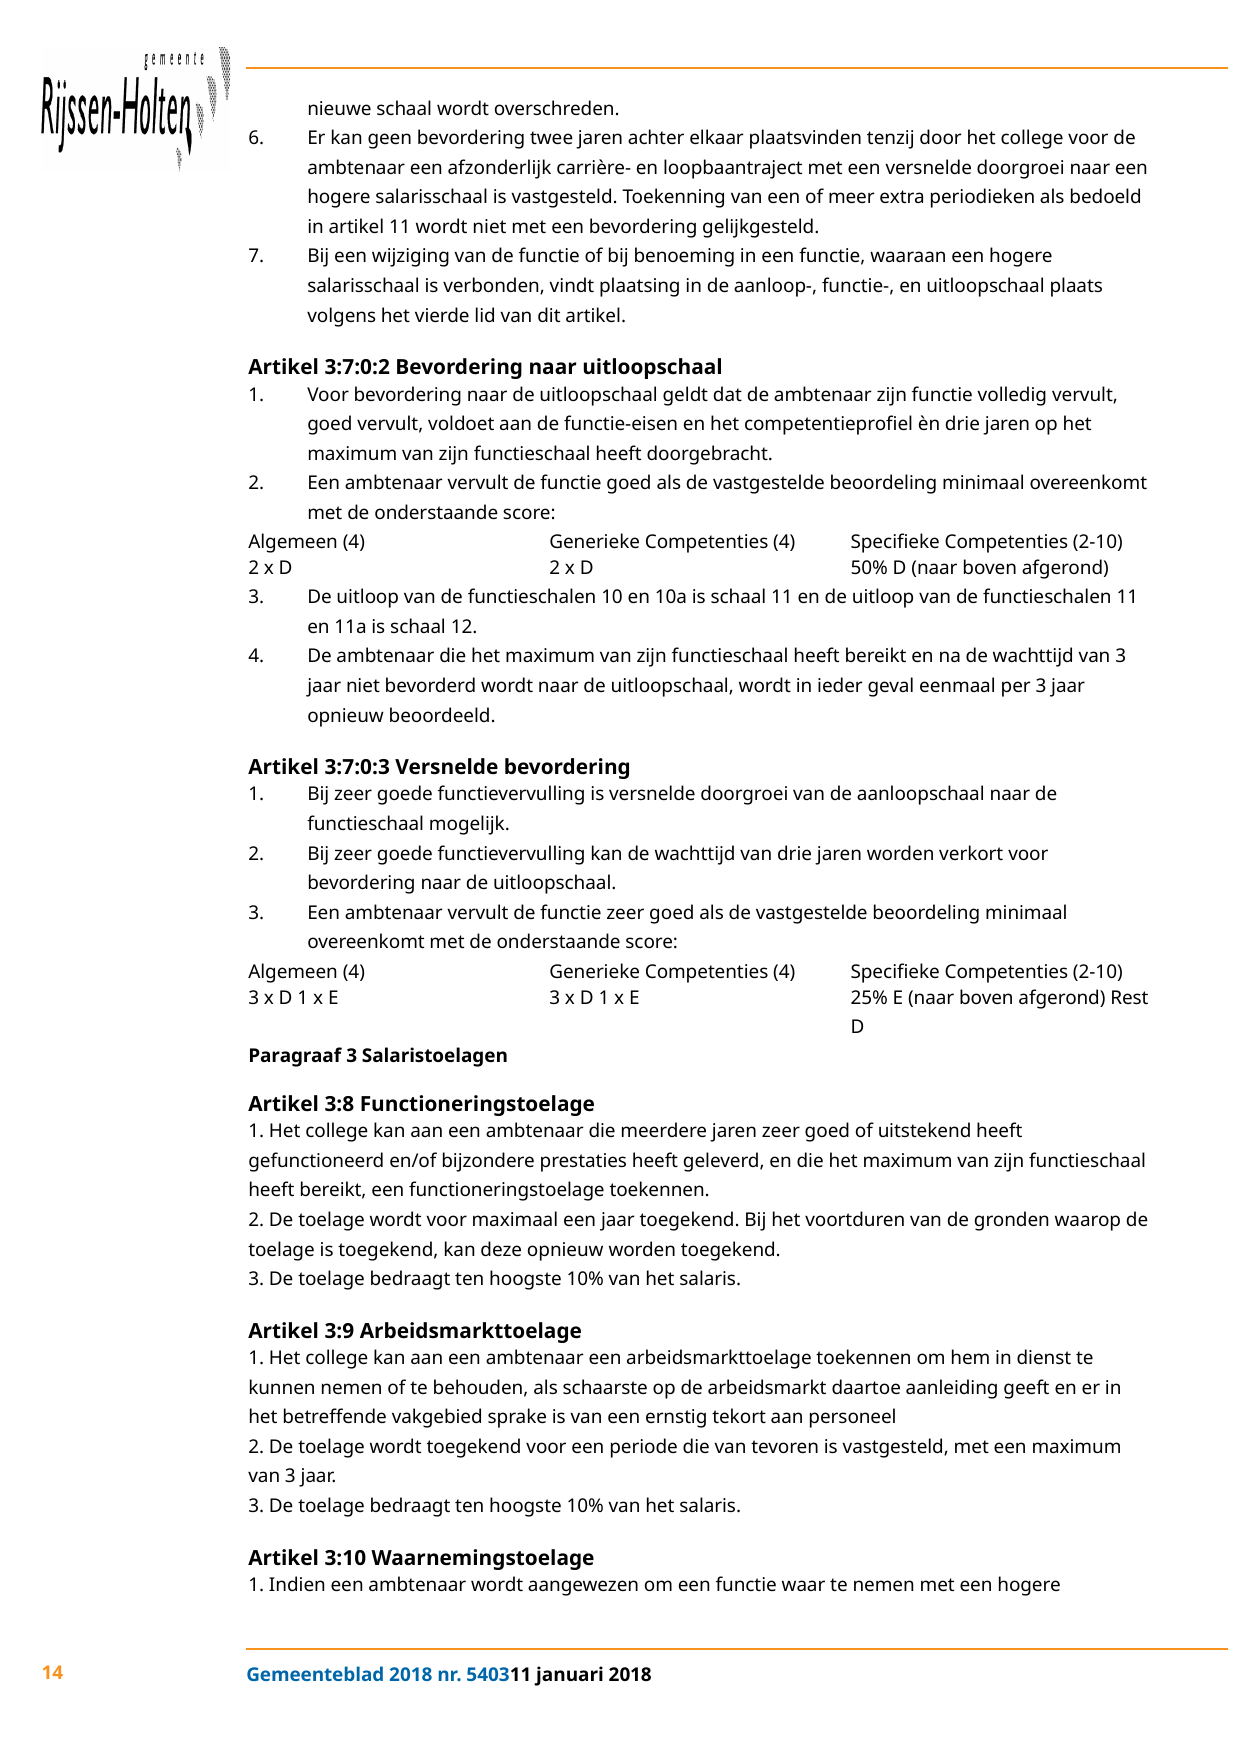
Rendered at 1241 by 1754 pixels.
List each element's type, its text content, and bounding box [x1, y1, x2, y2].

table_header Generieke Competenties (4) [549, 529, 850, 554]
table_cell 50% D (naar boven afgerond) [850, 555, 1152, 580]
text 3. De toelage bedraagt ten hoogste 10% van het salaris. [248, 1492, 1152, 1518]
table_cell 2 x D [549, 555, 850, 580]
list Er kan geen bevordering twee jaren achter elkaar plaatsvinden tenzij door het college voor de ambtenaar een afzonderlijk carrière- en loopbaantraject met een versnelde doorgroei naar een hogere salarisschaal is vastgesteld. Toekenning van een of meer extra periodieken als bedoeld in artikel 11 wordt niet met een bevordering gelijkgesteld. [248, 124, 1152, 239]
list Voor bevordering naar de uitloopschaal geldt dat de ambtenaar zijn functie volledig vervult, goed vervult, voldoet aan de functie-eisen en het competentieprofiel èn drie jaren op het maximum van zijn functieschaal heeft doorgebracht. [248, 381, 1152, 466]
text 1. Het college kan aan een ambtenaar een arbeidsmarkttoelage toekennen om hem in dienst te kunnen nemen of te behouden, als schaarste op de arbeidsmarkt daartoe aanleiding geeft en er in het betreffende vakgebied sprake is van een ernstig tekort aan personeel [248, 1344, 1152, 1429]
table_header Algemeen (4) [248, 529, 549, 554]
list Bij een wijziging van de functie of bij benoeming in een functie, waaraan een hogere salarisschaal is verbonden, vindt plaatsing in de aanloop-, functie-, en uitloopschaal plaats volgens het vierde lid van dit artikel. [248, 243, 1152, 328]
text Artikel 3:10 Waarnemingstoelage [248, 1543, 1152, 1571]
text 2. De toelage wordt toegekend voor een periode die van tevoren is vastgesteld, met een maximum van 3 jaar. [248, 1433, 1152, 1488]
picture [41, 47, 231, 172]
text 1. Het college kan aan een ambtenaar die meerdere jaren zeer goed of uitstekend heeft gefunctioneerd en/of bijzondere prestaties heeft geleverd, en die het maximum van zijn functieschaal heeft bereikt, een functioneringstoelage toekennen. [248, 1117, 1152, 1202]
list De ambtenaar die het maximum van zijn functieschaal heeft bereikt en na de wachttijd van 3 jaar niet bevorderd wordt naar de uitloopschaal, wordt in ieder geval eenmaal per 3 jaar opnieuw beoordeeld. [248, 643, 1152, 727]
text Paragraaf 3 Salaristoelagen [248, 1042, 1152, 1068]
text 1. Indien een ambtenaar wordt aangewezen om een functie waar te nemen met een hogere [248, 1571, 1152, 1597]
table_header Algemeen (4) [248, 958, 549, 984]
table_cell 3 x D 1 x E [248, 984, 549, 1039]
table_cell 25% E (naar boven afgerond) Rest D [850, 984, 1152, 1039]
table_header Specifieke Competenties (2-10) [850, 529, 1152, 554]
text 3. De toelage bedraagt ten hoogste 10% van het salaris. [248, 1265, 1152, 1291]
list De uitloop van de functieschalen 10 en 10a is schaal 11 en de uitloop van de functieschalen 11 en 11a is schaal 12. [248, 583, 1152, 639]
table_header Specifieke Competenties (2-10) [850, 958, 1152, 984]
list Een ambtenaar vervult de functie zeer goed als de vastgestelde beoordeling minimaal overeenkomt met de onderstaande score: [248, 899, 1152, 954]
text Artikel 3:7:0:3 Versnelde bevordering [248, 752, 1152, 781]
text Artikel 3:8 Functioneringstoelage [248, 1089, 1152, 1117]
list Een ambtenaar vervult de functie goed als de vastgestelde beoordeling minimaal overeenkomt met de onderstaande score: [248, 469, 1152, 525]
table_cell 2 x D [248, 555, 549, 580]
table_cell 3 x D 1 x E [549, 984, 850, 1039]
list Bij zeer goede functievervulling is versnelde doorgroei van de aanloopschaal naar de functieschaal mogelijk. [248, 781, 1152, 836]
text Artikel 3:9 Arbeidsmarkttoelage [248, 1316, 1152, 1344]
list nieuwe schaal wordt overschreden. [248, 95, 1152, 121]
list Bij zeer goede functievervulling kan de wachttijd van drie jaren worden verkort voor bevordering naar de uitloopschaal. [248, 840, 1152, 895]
table_header Generieke Competenties (4) [549, 958, 850, 984]
text 2. De toelage wordt voor maximaal een jaar toegekend. Bij het voortduren van de gronden waarop de toelage is toegekend, kan deze opnieuw worden toegekend. [248, 1206, 1152, 1262]
text Artikel 3:7:0:2 Bevordering naar uitloopschaal [248, 352, 1152, 381]
